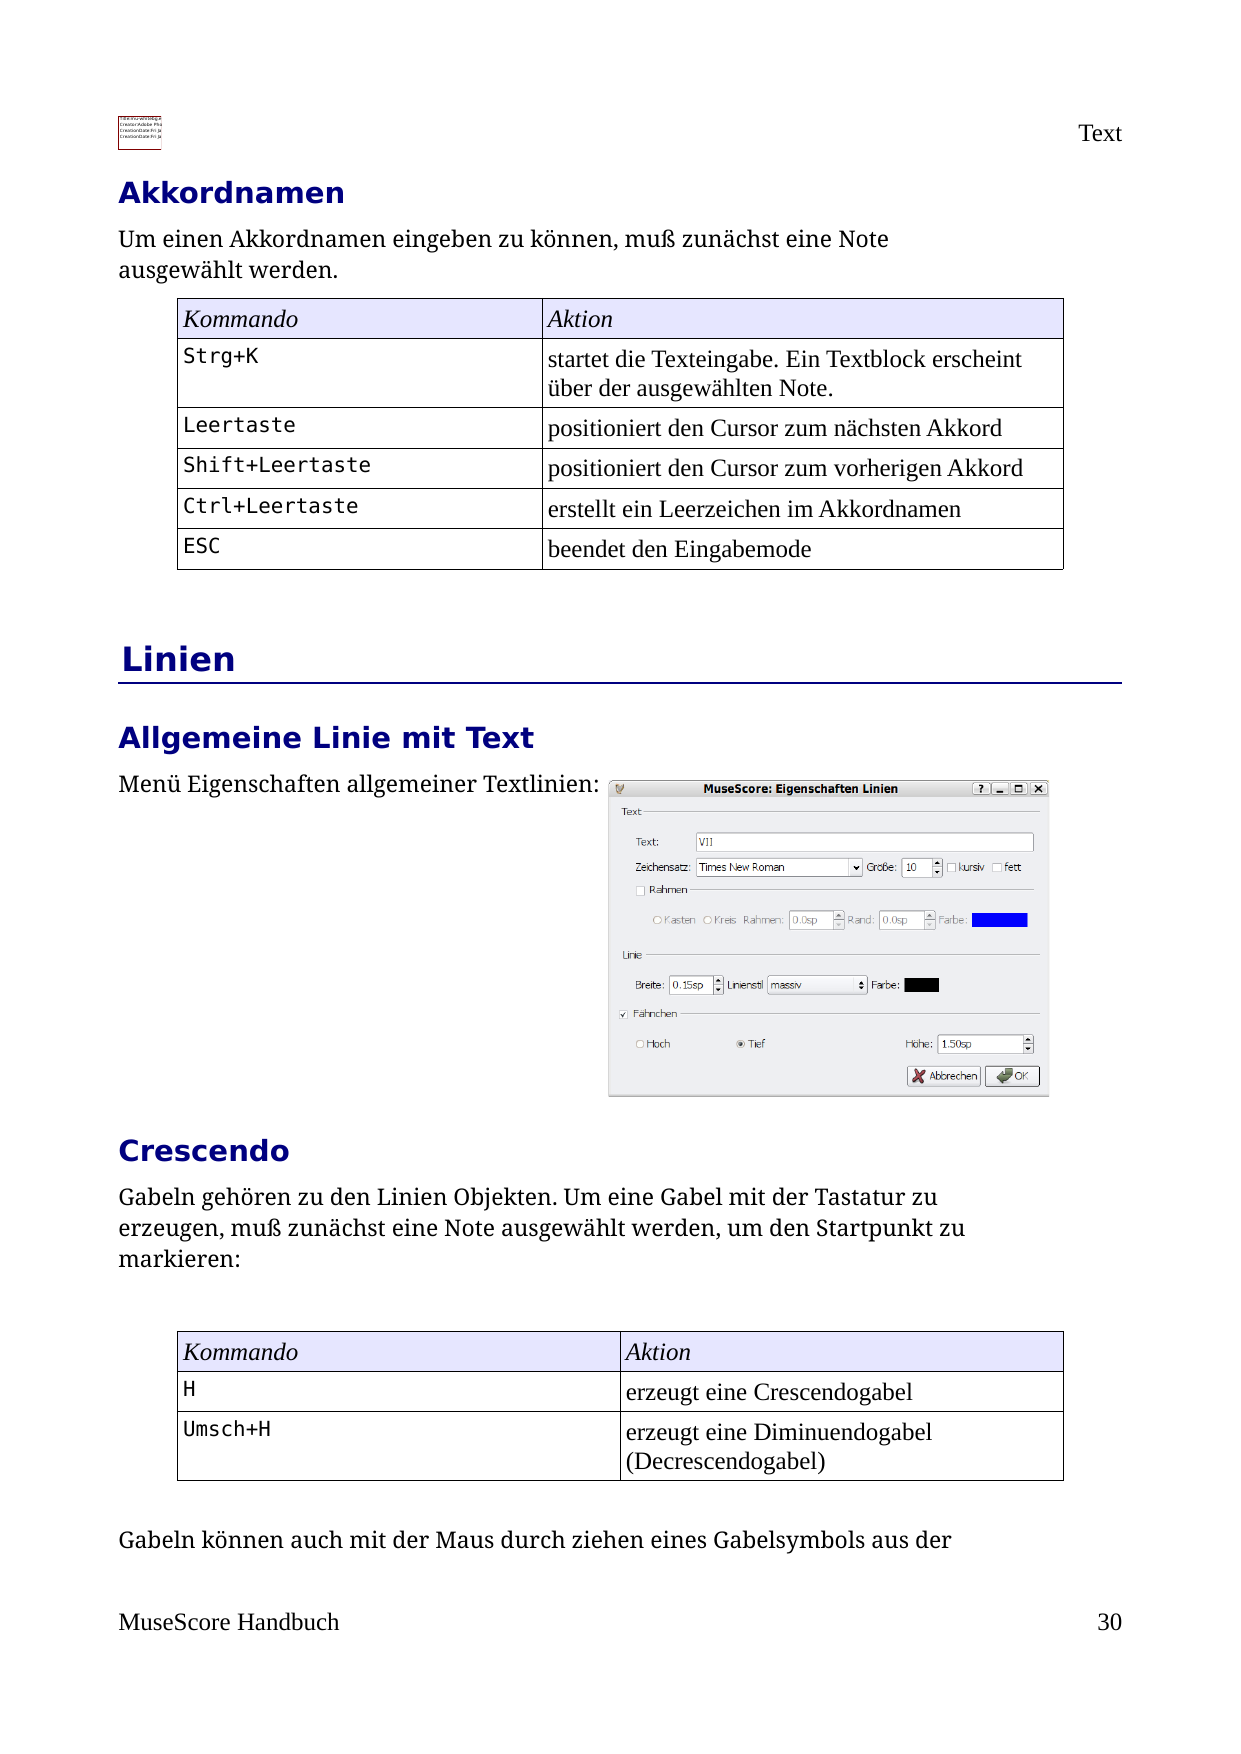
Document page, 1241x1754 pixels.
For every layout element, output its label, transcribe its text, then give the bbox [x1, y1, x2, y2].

table_header Kommando [178, 1332, 620, 1371]
table_cell erzeugt eine Diminuendogabel (Decrescendogabel) [621, 1412, 1063, 1480]
table_cell erstellt ein Leerzeichen im Akkordnamen [543, 489, 1063, 528]
text Menü Eigenschaften allgemeiner Textlinien: [118, 768, 1004, 1097]
subtitle Allgemeine Linie mit Text [118, 722, 1122, 756]
text Gabeln können auch mit der Maus durch ziehen eines Gabelsymbols aus der [118, 1524, 1004, 1556]
text Gabeln gehören zu den Linien Objekten. Um eine Gabel mit der Tastatur zu erzeugen, muß zunächst eine Note ausgewählt werden, um den Startpunkt zu markieren: [118, 1181, 1004, 1274]
table_cell Shift+Leertaste [178, 449, 542, 488]
table_cell Umsch+H [178, 1412, 620, 1480]
table_header Aktion [543, 299, 1063, 338]
table_cell Leertaste [178, 408, 542, 447]
table_cell beendet den Eingabemode [543, 529, 1063, 568]
table_header Kommando [178, 299, 542, 338]
subtitle Akkordnamen [118, 176, 1122, 210]
subtitle Crescendo [118, 1134, 1122, 1168]
table_cell startet die Texteingabe. Ein Textblock erscheint über der ausgewählten Note. [543, 339, 1063, 407]
text Um einen Akkordnamen eingeben zu können, muß zunächst eine Note ausgewählt werden. [118, 223, 1004, 285]
subtitle Linien [118, 637, 1122, 682]
table_cell H [178, 1372, 620, 1411]
picture [608, 780, 1050, 1097]
table_header Aktion [621, 1332, 1063, 1371]
table_cell positioniert den Cursor zum nächsten Akkord [543, 408, 1063, 447]
table_cell positioniert den Cursor zum vorherigen Akkord [543, 449, 1063, 488]
table_cell Ctrl+Leertaste [178, 489, 542, 528]
table_cell erzeugt eine Crescendogabel [621, 1372, 1063, 1411]
table_cell ESC [178, 529, 542, 568]
table_cell Strg+K [178, 339, 542, 407]
